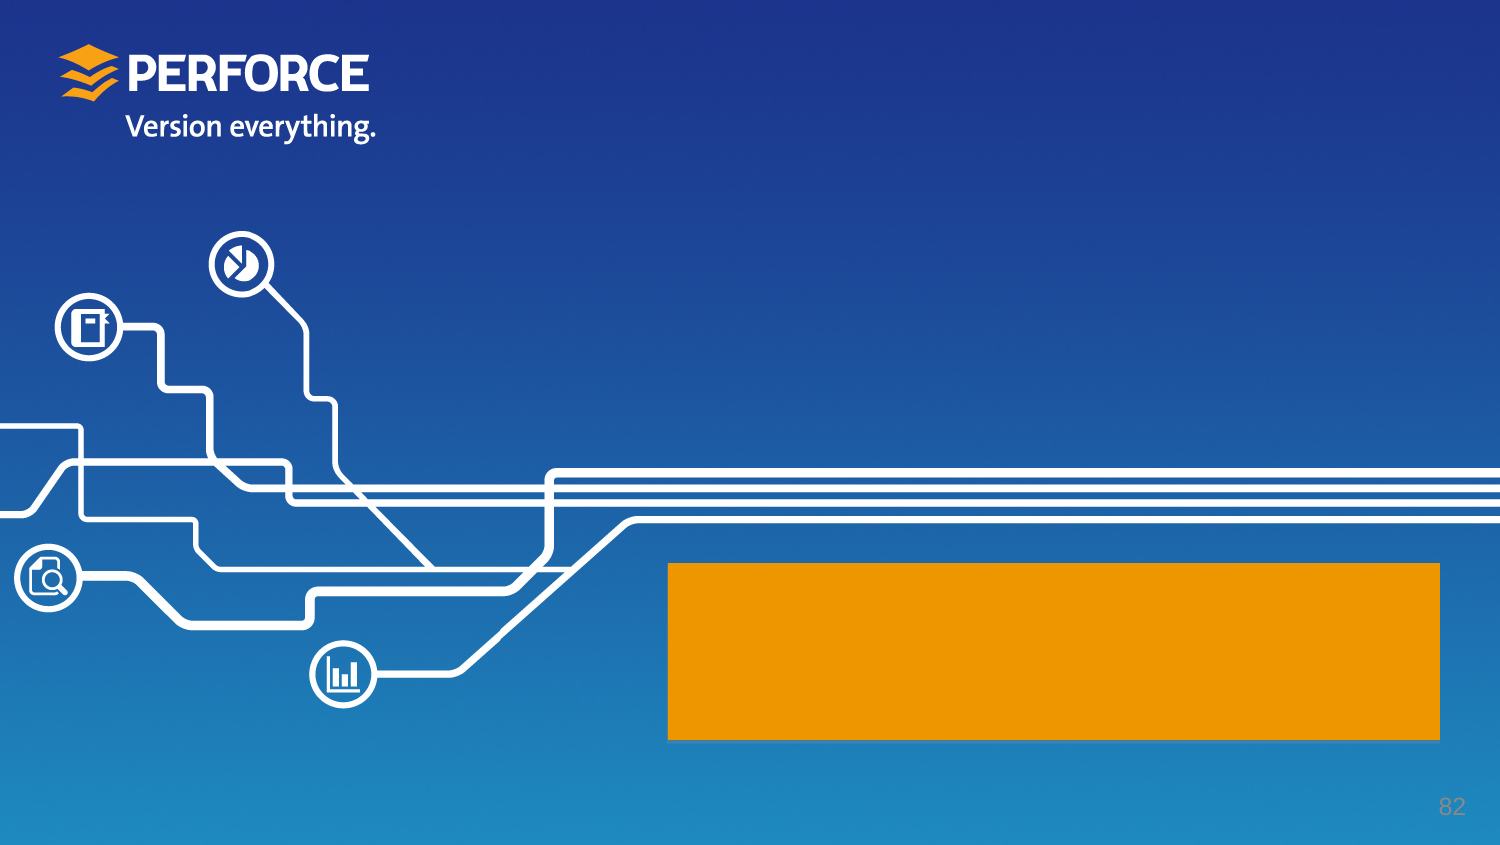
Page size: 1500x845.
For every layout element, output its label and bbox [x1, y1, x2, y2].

picture [0, 0, 1500, 845]
text_box [1131, 782, 1482, 828]
